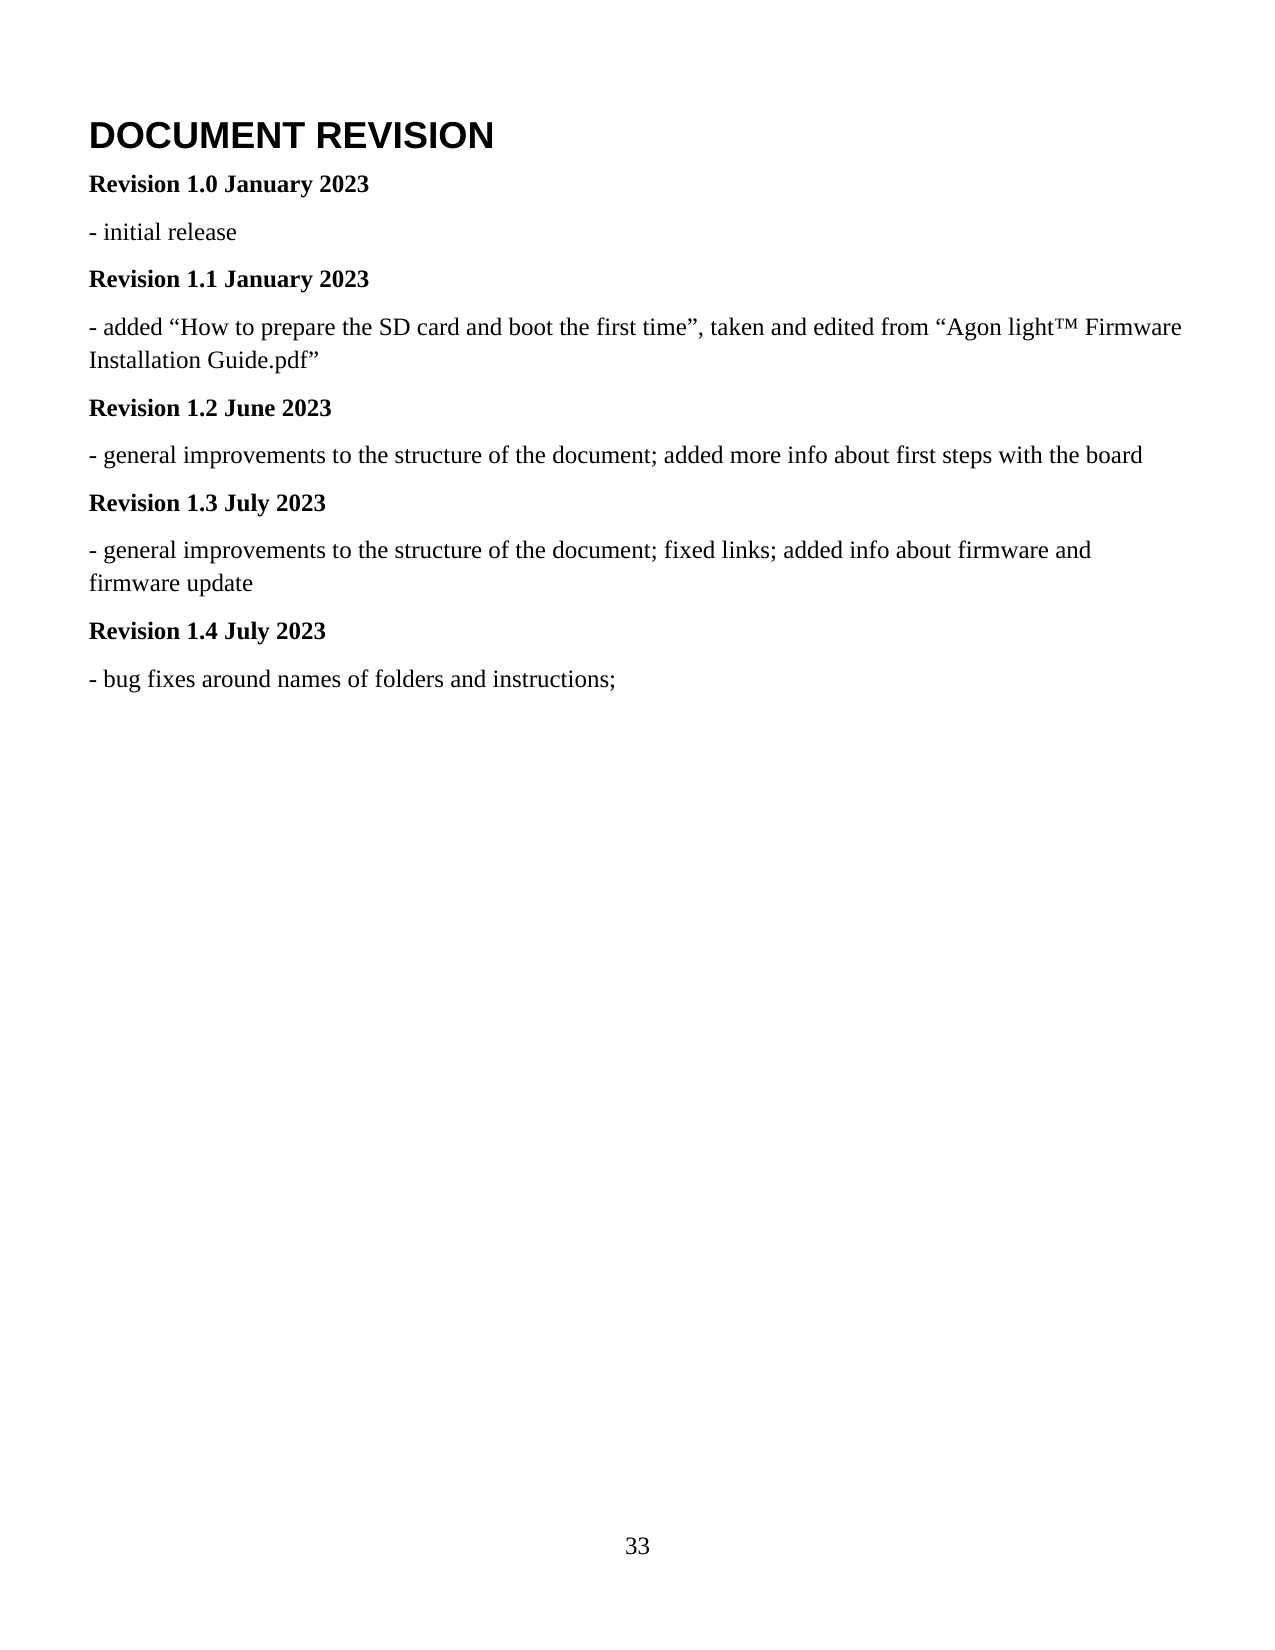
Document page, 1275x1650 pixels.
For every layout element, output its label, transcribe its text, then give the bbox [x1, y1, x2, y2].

text Revision 1.0 January 2023 [88, 169, 1186, 198]
text - initial release [88, 217, 1186, 246]
text - general improvements to the structure of the document; added more info about first steps with the board [88, 440, 1186, 469]
text Revision 1.3 July 2023 [88, 488, 1186, 517]
text Revision 1.2 June 2023 [88, 393, 1186, 421]
text - added “How to prepare the SD card and boot the first time”, taken and edited from “Agon light™ Firmware Installation Guide.pdf” [88, 312, 1186, 374]
text Revision 1.4 July 2023 [88, 616, 1186, 645]
text - bug fixes around names of folders and instructions; [88, 664, 1186, 692]
text - general improvements to the structure of the document; fixed links; added info about firmware and firmware update [88, 535, 1186, 597]
subtitle DOCUMENT REVISION [88, 113, 1186, 157]
text Revision 1.1 January 2023 [88, 264, 1186, 293]
